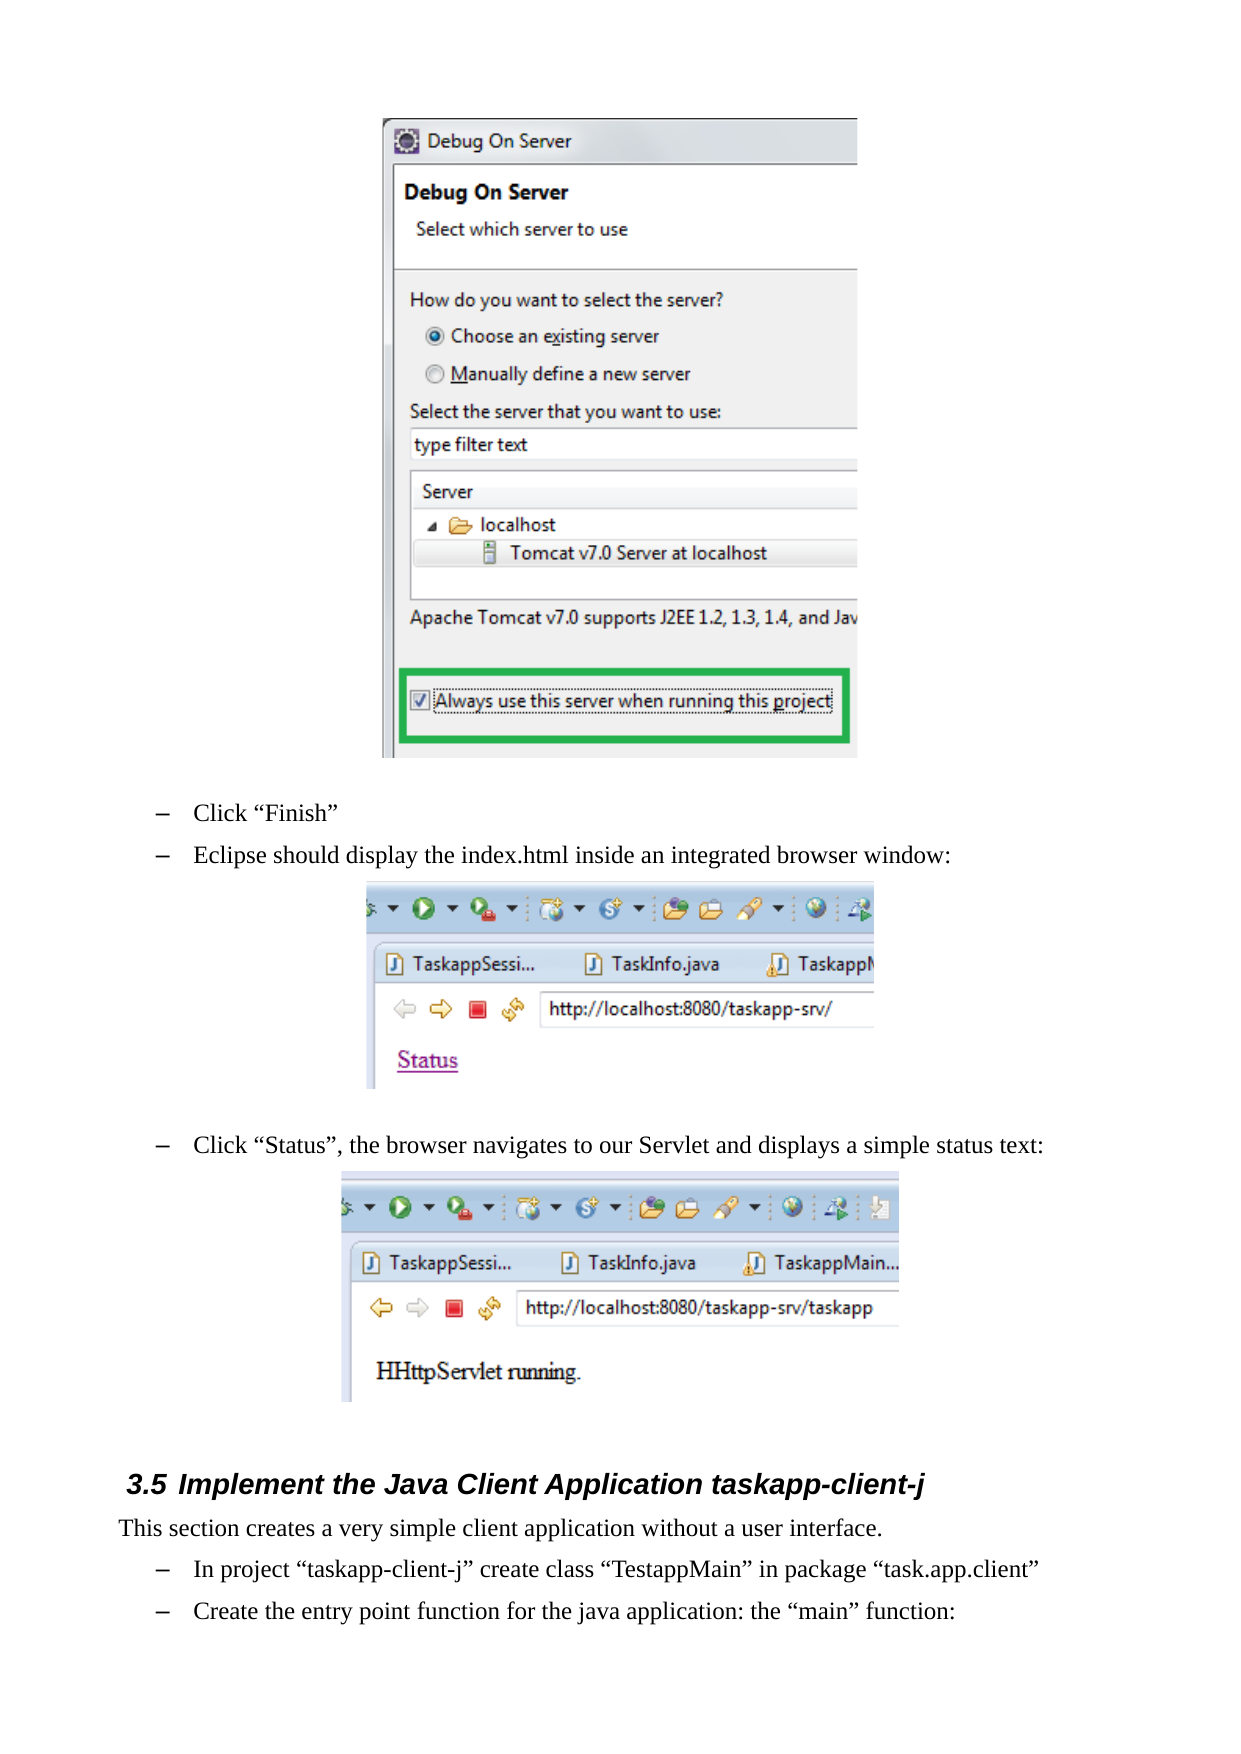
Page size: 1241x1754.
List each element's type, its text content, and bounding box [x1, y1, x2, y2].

list Click “Status”, the browser navigates to our Servlet and displays a simple status text: [156, 1130, 1122, 1159]
list In project “taskapp-client-j” create class “TestappMain” in package “task.app.client” [156, 1554, 1122, 1583]
list Create the entry point function for the java application: the “main” function: [156, 1596, 1122, 1624]
subtitle Implement the Java Client Application taskapp-client-j [118, 1467, 1122, 1501]
list Eclipse should display the index.html inside an integrated browser window: [156, 840, 1122, 868]
list Click “Finish” [156, 798, 1122, 827]
text This section creates a very simple client application without a user interface. [118, 1513, 1122, 1542]
